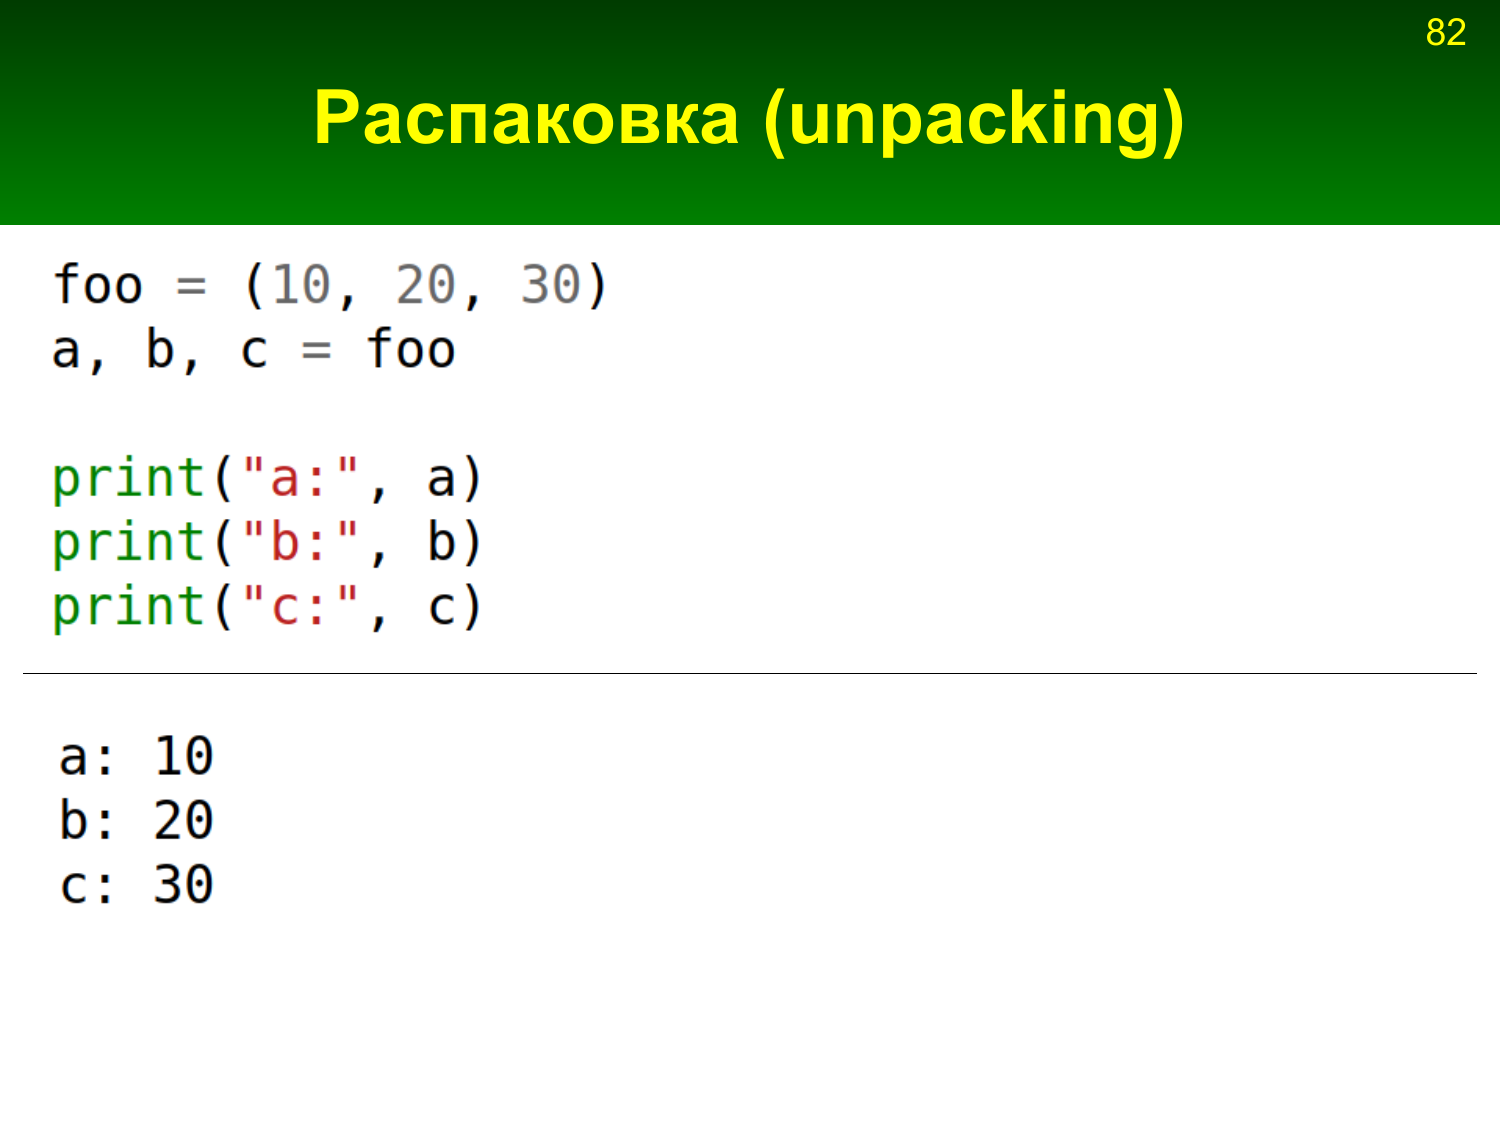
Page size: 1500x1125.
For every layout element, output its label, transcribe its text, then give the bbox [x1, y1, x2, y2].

picture [45, 720, 237, 930]
title Распаковка (unpacking) [75, 11, 1426, 215]
picture [41, 247, 626, 648]
